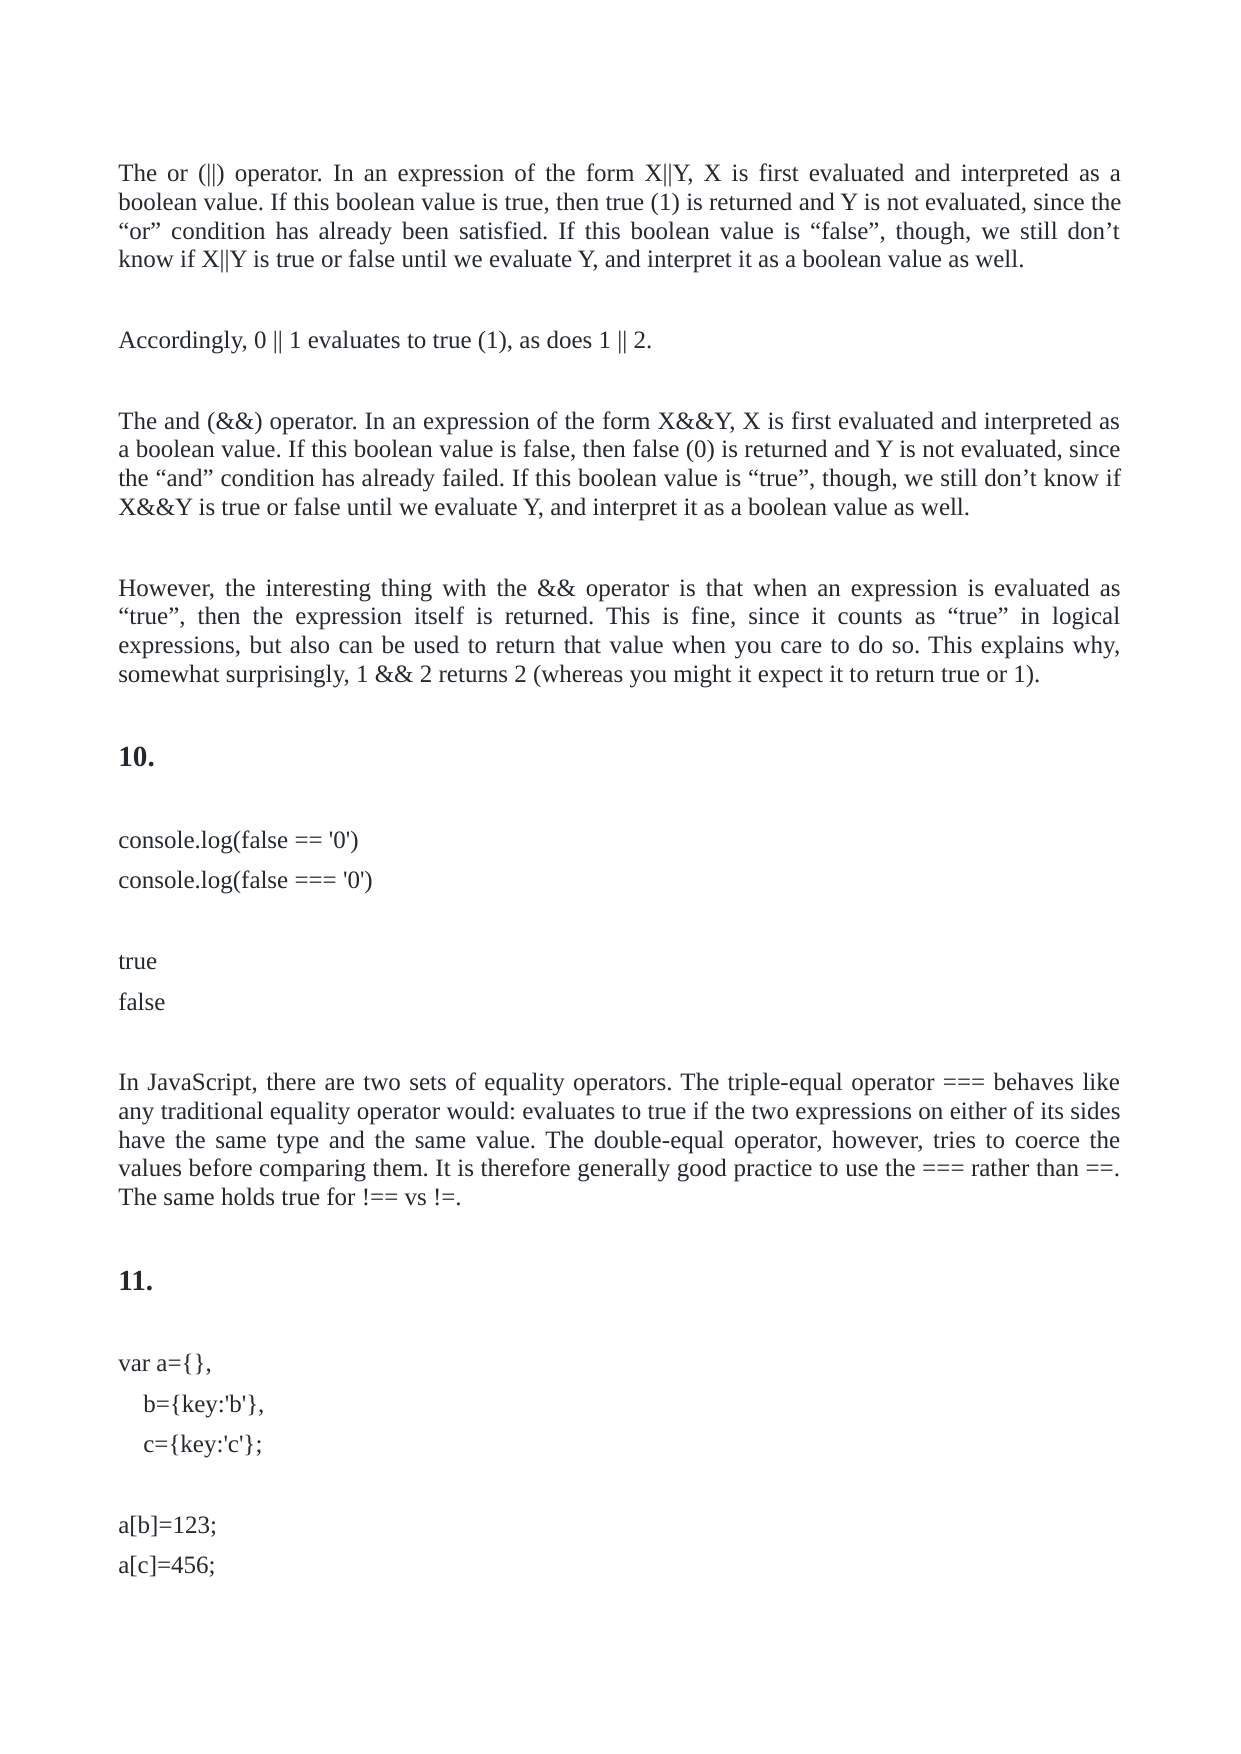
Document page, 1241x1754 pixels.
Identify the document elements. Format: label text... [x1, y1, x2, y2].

text var a={}, [118, 1348, 1122, 1377]
text console.log(false == '0') [118, 825, 1122, 854]
text false [118, 987, 1122, 1015]
text 10. [118, 739, 1122, 773]
text b={key:'b'}, [118, 1389, 1122, 1417]
text However, the interesting thing with the && operator is that when an expression is evaluated as “true”, then the expression itself is returned. This is fine, since it counts as “true” in logical expressions, but also can be used to return that value when you care to do so. This explains why, somewhat surprisingly, 1 && 2 returns 2 (whereas you might it expect it to return true or 1). [118, 573, 1122, 688]
text The or (||) operator. In an expression of the form X||Y, X is first evaluated and interpreted as a boolean value. If this boolean value is true, then true (1) is returned and Y is not evaluated, since the “or” condition has already been satisfied. If this boolean value is “false”, though, we still don’t know if X||Y is true or false until we evaluate Y, and interpret it as a boolean value as well. [118, 158, 1122, 273]
text The and (&&) operator. In an expression of the form X&&Y, X is first evaluated and interpreted as a boolean value. If this boolean value is false, then false (0) is returned and Y is not evaluated, since the “and” condition has already failed. If this boolean value is “true”, though, we still don’t know if X&&Y is true or false until we evaluate Y, and interpret it as a boolean value as well. [118, 406, 1122, 521]
text true [118, 946, 1122, 975]
text c={key:'c'}; [118, 1429, 1122, 1458]
text console.log(false === '0') [118, 865, 1122, 894]
text 11. [118, 1263, 1122, 1296]
text a[c]=456; [118, 1550, 1122, 1579]
text a[b]=123; [118, 1510, 1122, 1539]
text In JavaScript, there are two sets of equality operators. The triple-equal operator === behaves like any traditional equality operator would: evaluates to true if the two expressions on either of its sides have the same type and the same value. The double-equal operator, however, tries to coerce the values before comparing them. It is therefore generally good practice to use the === rather than ==. The same holds true for !== vs !=. [118, 1067, 1122, 1211]
text Accordingly, 0 || 1 evaluates to true (1), as does 1 || 2. [118, 325, 1122, 354]
